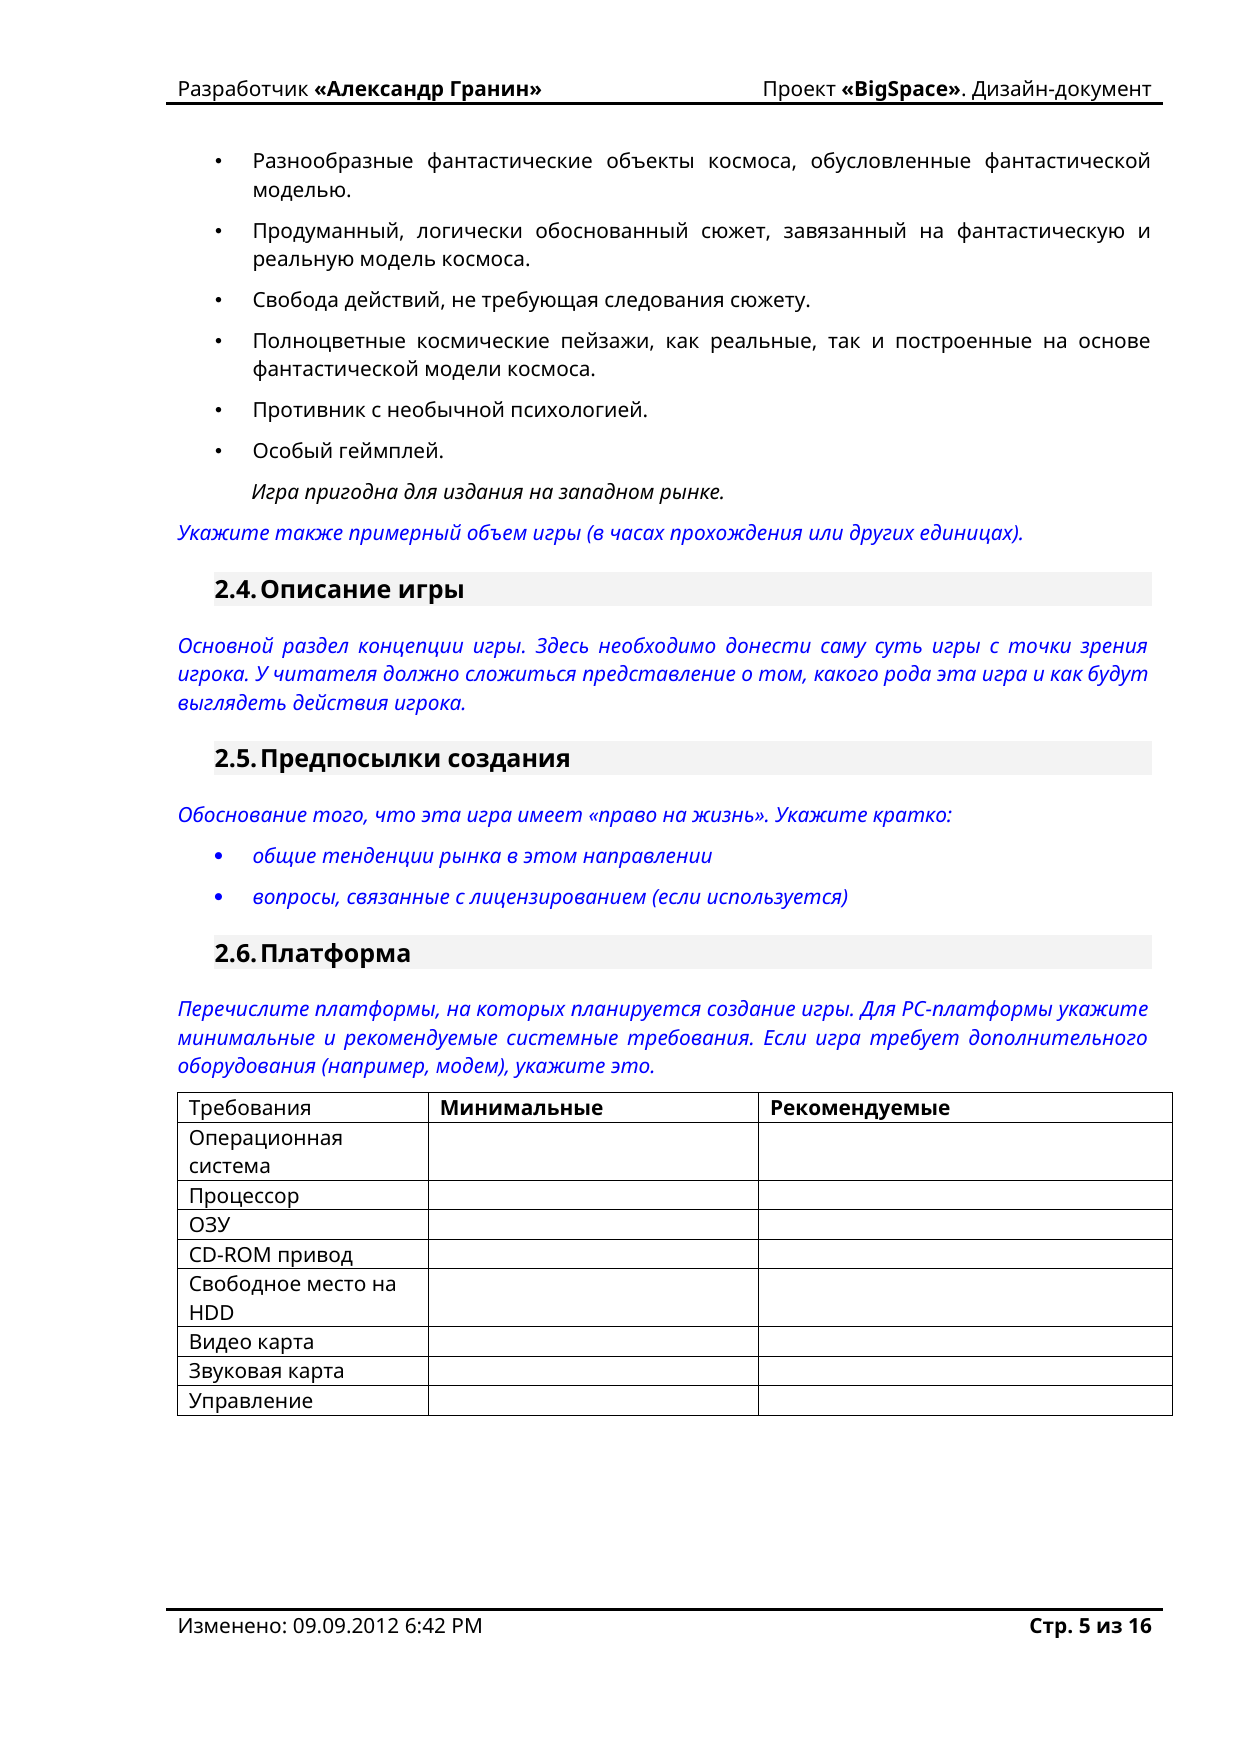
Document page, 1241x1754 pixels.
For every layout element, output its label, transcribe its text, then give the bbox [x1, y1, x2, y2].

text Основной раздел концепции игры. Здесь необходимо донести саму суть игры с точки зрения игрока. У читателя должно сложиться представление о том, какого рода эта игра и как будут выглядеть действия игрока. [177, 631, 1152, 716]
table_header Рекомендуемые [759, 1093, 1172, 1122]
list Продуманный, логически обоснованный сюжет, завязанный на фантастическую и реальную модель космоса. [215, 216, 1152, 273]
table_cell Видео карта [178, 1327, 428, 1356]
table_cell [429, 1269, 758, 1326]
table_cell Управление [178, 1386, 428, 1414]
table_cell [429, 1386, 758, 1414]
table_cell [759, 1240, 1172, 1268]
table_cell [759, 1386, 1172, 1414]
table_header Минимальные [429, 1093, 758, 1122]
table_cell Операционная система [178, 1123, 428, 1180]
subtitle Описание игры [214, 572, 1152, 606]
subtitle Предпосылки создания [214, 741, 1152, 775]
subtitle Платформа [214, 935, 1152, 969]
table_cell CD-ROM привод [178, 1240, 428, 1268]
table_cell [759, 1327, 1172, 1356]
table_cell [759, 1269, 1172, 1326]
table_cell [429, 1181, 758, 1209]
table_cell [759, 1181, 1172, 1209]
table_cell [429, 1327, 758, 1356]
list Свобода действий, не требующая следования сюжету. [215, 285, 1152, 313]
list Противник с необычной психологией. [215, 395, 1152, 424]
list Полноцветные космические пейзажи, как реальные, так и построенные на основе фантастической модели космоса. [215, 326, 1152, 383]
list Разнообразные фантастические объекты космоса, обусловленные фантастической моделью. [215, 146, 1152, 203]
table_cell Процессор [178, 1181, 428, 1209]
text Укажите также примерный объем игры (в часах прохождения или других единицах). [177, 518, 1152, 547]
table_cell [429, 1123, 758, 1180]
table_cell [429, 1240, 758, 1268]
table_cell ОЗУ [178, 1210, 428, 1239]
text Перечислите платформы, на которых планируется создание игры. Для РС-платформы укажите минимальные и рекомендуемые системные требования. Если игра требует дополнительного оборудования (например, модем), укажите это. [177, 994, 1152, 1080]
table_cell [429, 1357, 758, 1385]
text Обоснование того, что эта игра имеет «право на жизнь». Укажите кратко: [177, 800, 1152, 828]
table_header Требования [178, 1093, 428, 1122]
list вопросы, связанные с лицензированием (если используется) [215, 882, 1152, 910]
table_cell Звуковая карта [178, 1357, 428, 1385]
list Особый геймплей. [215, 436, 1152, 465]
table_cell [759, 1357, 1172, 1385]
table_cell Свободное место на HDD [178, 1269, 428, 1326]
table_cell [759, 1210, 1172, 1239]
text Игра пригодна для издания на западном рынке. [251, 477, 1152, 506]
list общие тенденции рынка в этом направлении [215, 841, 1152, 869]
table_cell [759, 1123, 1172, 1180]
table_cell [429, 1210, 758, 1239]
